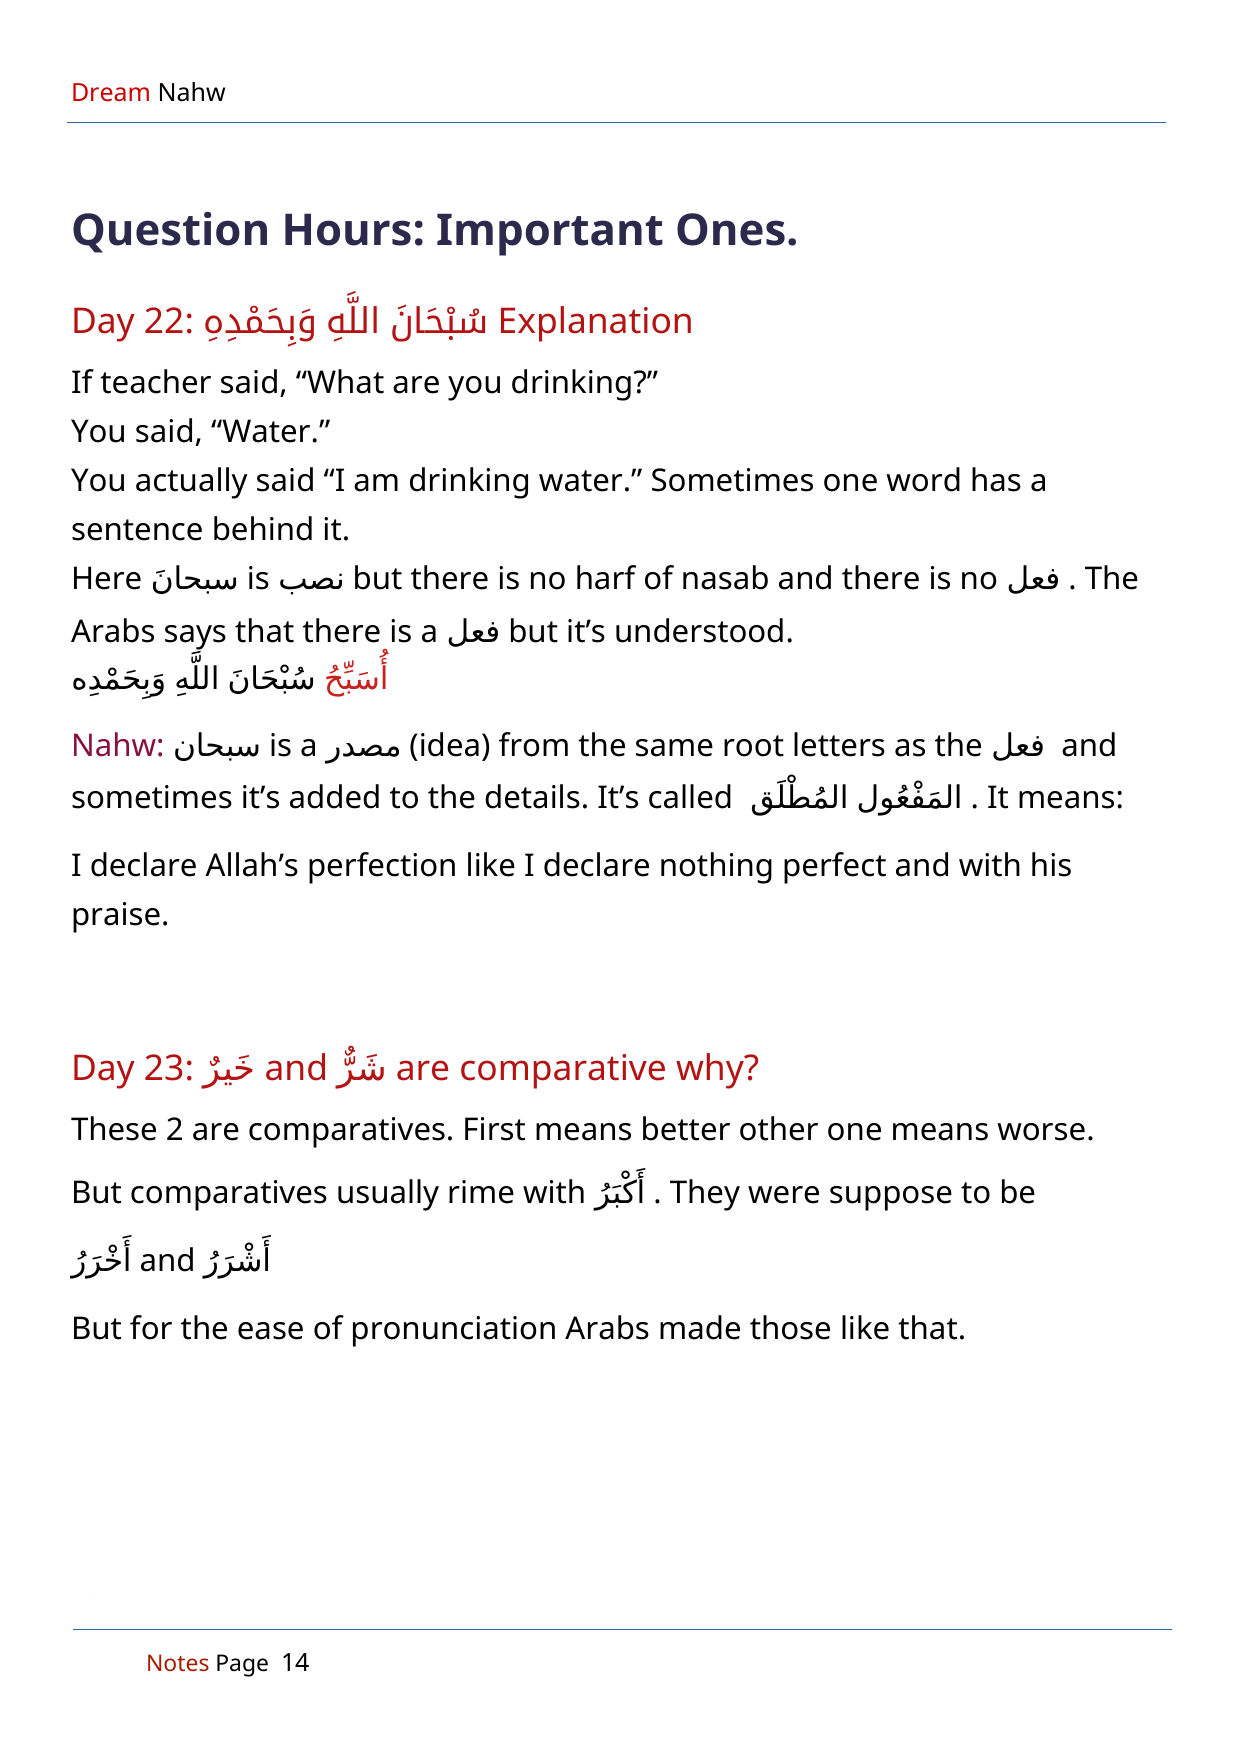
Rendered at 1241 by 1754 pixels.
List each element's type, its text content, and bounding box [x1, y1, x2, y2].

subtitle Day 22: سُبْحَانَ اللَّهِ وَبِحَمْدِهِ Explanation [71, 296, 1169, 348]
text But comparatives usually rime with أَكْبَرُ . They were suppose to be [71, 1170, 1169, 1217]
text I declare Allah’s perfection like I declare nothing perfect and with his praise. [71, 843, 1169, 935]
text You actually said “I am drinking water.” Sometimes one word has a sentence behind it. [71, 458, 1169, 550]
text These 2 are comparatives. First means better other one means worse. [71, 1107, 1169, 1149]
text أُسَبِّحُ سُبْحَانَ اللَّهِ وَبِحَمْدِه [71, 662, 1169, 702]
subtitle Day 23: خَيرٌ and شَرٌّ are comparative why? [71, 1042, 1169, 1094]
subtitle Question Hours: Important Ones. [71, 198, 1169, 258]
text أَخْرَرُ and أَشْرَرُ [71, 1238, 1169, 1284]
text If teacher said, “What are you drinking?” [71, 360, 1169, 403]
text You said, “Water.” [71, 409, 1169, 452]
text But for the ease of pronunciation Arabs made those like that. [71, 1306, 1169, 1348]
text Nahw: سبحان is a مصدر (idea) from the same root letters as the فعل and sometimes it’s added to the details. It’s called المَفْعُول المُطْلَق . It means: [71, 723, 1169, 822]
text Here سبحانَ is نصب but there is no harf of nasab and there is no فعل . The Arabs says that there is a فعل but it’s understood. [71, 556, 1169, 655]
